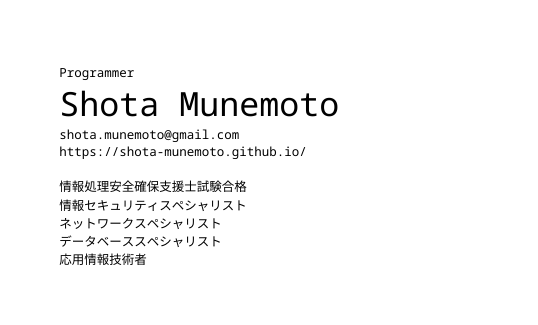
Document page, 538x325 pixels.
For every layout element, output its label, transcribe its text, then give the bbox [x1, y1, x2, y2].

text 情報処理安全確保支援士試験合格 [59, 177, 478, 196]
text 情報セキュリティスペシャリスト ネットワークスペシャリスト [59, 196, 478, 232]
text 応用情報技術者 [59, 250, 478, 268]
text Programmer [59, 64, 478, 81]
text データベーススペシャリスト [59, 232, 478, 250]
text Shota Munemoto shota.munemoto@gmail.com https://shota-munemoto.github.io/ [59, 81, 478, 160]
